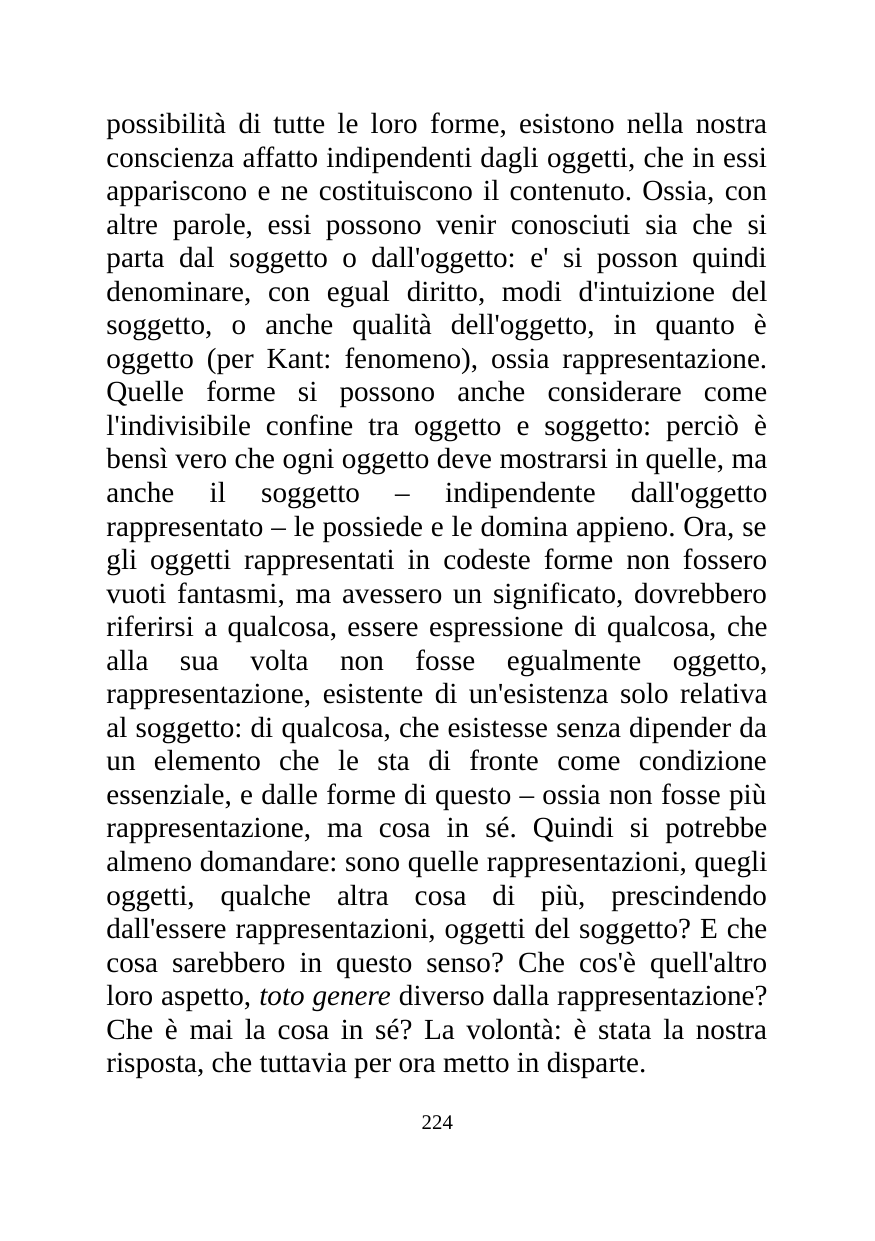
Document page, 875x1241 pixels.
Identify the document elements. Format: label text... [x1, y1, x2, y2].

text possibilità di tutte le loro forme, esistono nella nostra conscienza affatto indipendenti dagli oggetti, che in essi appariscono e ne costituiscono il contenuto. Ossia, con altre parole, essi possono venir conosciuti sia che si parta dal soggetto o dall'oggetto: e' si posson quindi denominare, con egual diritto, modi d'intuizione del soggetto, o anche qualità dell'oggetto, in quanto è oggetto (per Kant: fenomeno), ossia rappresentazione. Quelle forme si possono anche considerare come l'indivisibile confine tra oggetto e soggetto: perciò è bensì vero che ogni oggetto deve mostrarsi in quelle, ma anche il soggetto – indipendente dall'oggetto rappresentato – le possiede e le domina appieno. Ora, se gli oggetti rappresentati in codeste forme non fossero vuoti fantasmi, ma avessero un significato, dovrebbero riferirsi a qualcosa, essere espressione di qualcosa, che alla sua volta non fosse egualmente oggetto, rappresentazione, esistente di un'esistenza solo relativa al soggetto: di qualcosa, che esistesse senza dipender da un elemento che le sta di fronte come condizione essenziale, e dalle forme di questo – ossia non fosse più rappresentazione, ma cosa in sé. Quindi si potrebbe almeno domandare: sono quelle rappresentazioni, quegli oggetti, qualche altra cosa di più, prescindendo dall'essere rappresentazioni, oggetti del soggetto? E che cosa sarebbero in questo senso? Che cos'è quell'altro loro aspetto, toto genere diverso dalla rappresentazione? Che è mai la cosa in sé? La volontà: è stata la nostra risposta, che tuttavia per ora metto in disparte. [106, 106, 768, 1079]
